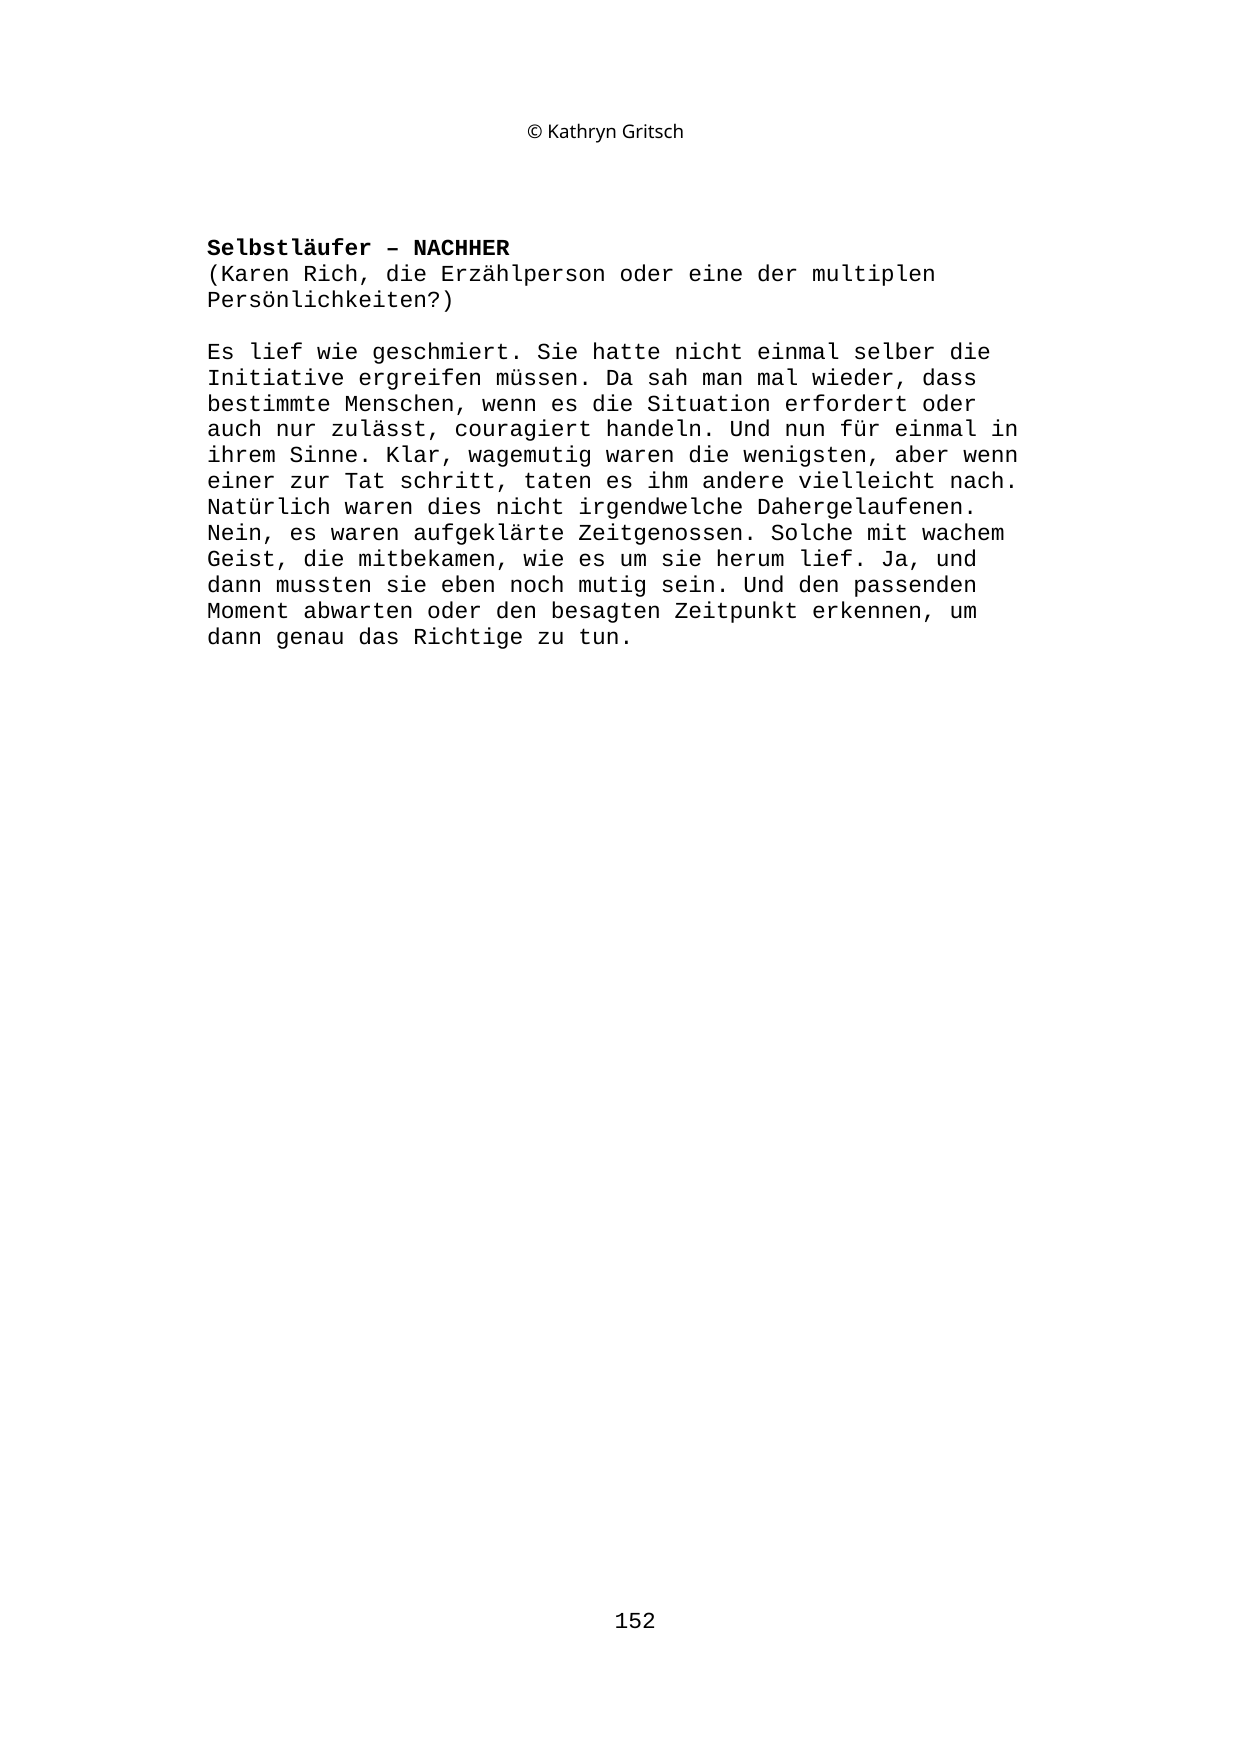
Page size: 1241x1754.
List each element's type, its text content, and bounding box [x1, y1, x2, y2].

text (Karen Rich, die Erzählperson oder eine der multiplen Persönlichkeiten?) [207, 262, 1034, 314]
text Selbstläufer – NACHHER [207, 236, 1034, 262]
text Es lief wie geschmiert. Sie hatte nicht einmal selber die Initiative ergreifen müssen. Da sah man mal wieder, dass bestimmte Menschen, wenn es die Situation erfordert oder auch nur zulässt, couragiert handeln. Und nun für einmal in ihrem Sinne. Klar, wagemutig waren die wenigsten, aber wenn einer zur Tat schritt, taten es ihm andere vielleicht nach. Natürlich waren dies nicht irgendwelche Dahergelaufenen. Nein, es waren aufgeklärte Zeitgenossen. Solche mit wachem Geist, die mitbekamen, wie es um sie herum lief. Ja, und dann mussten sie eben noch mutig sein. Und den passenden Moment abwarten oder den besagten Zeitpunkt erkennen, um dann genau das Richtige zu tun. [207, 340, 1034, 651]
